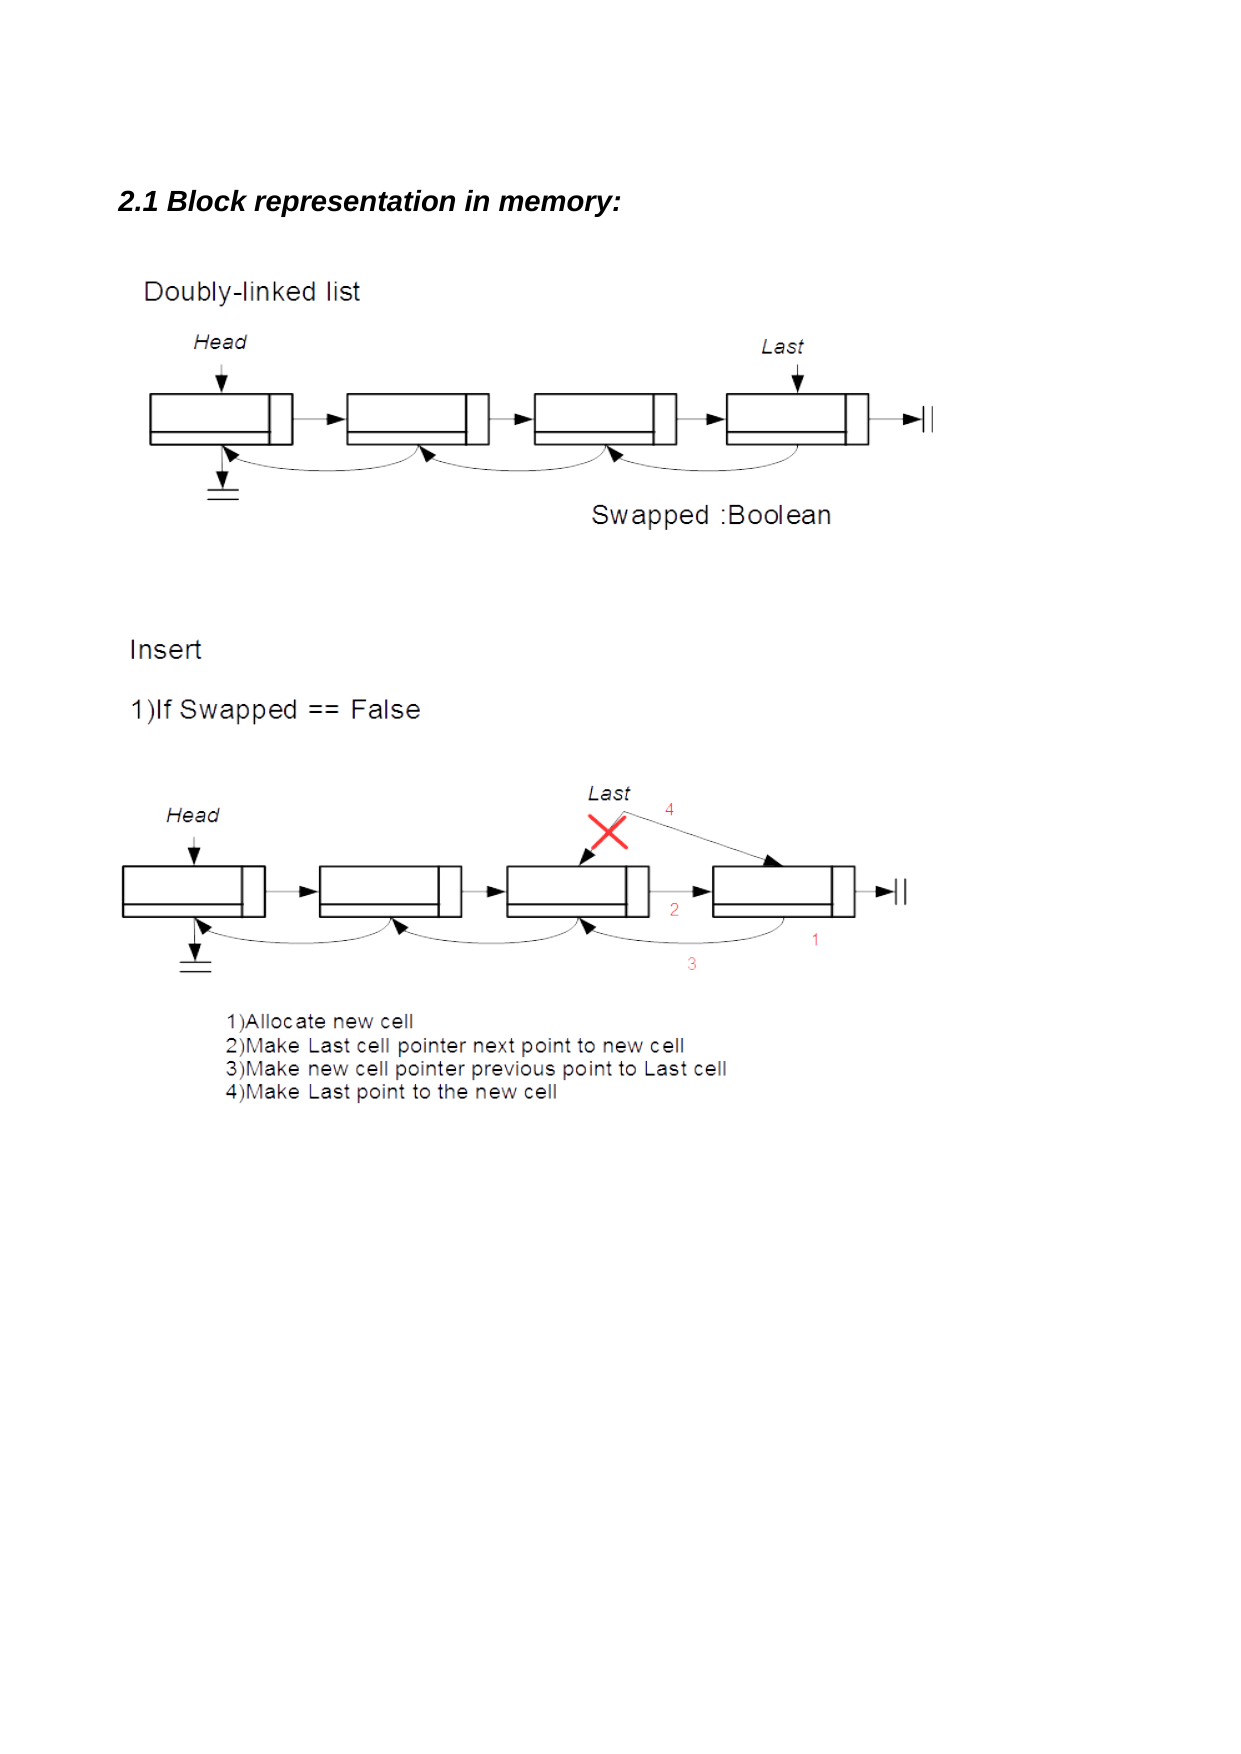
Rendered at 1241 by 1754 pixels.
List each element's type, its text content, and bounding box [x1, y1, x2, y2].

subtitle 2.1 Block representation in memory: [118, 184, 1122, 218]
picture [118, 271, 933, 1153]
